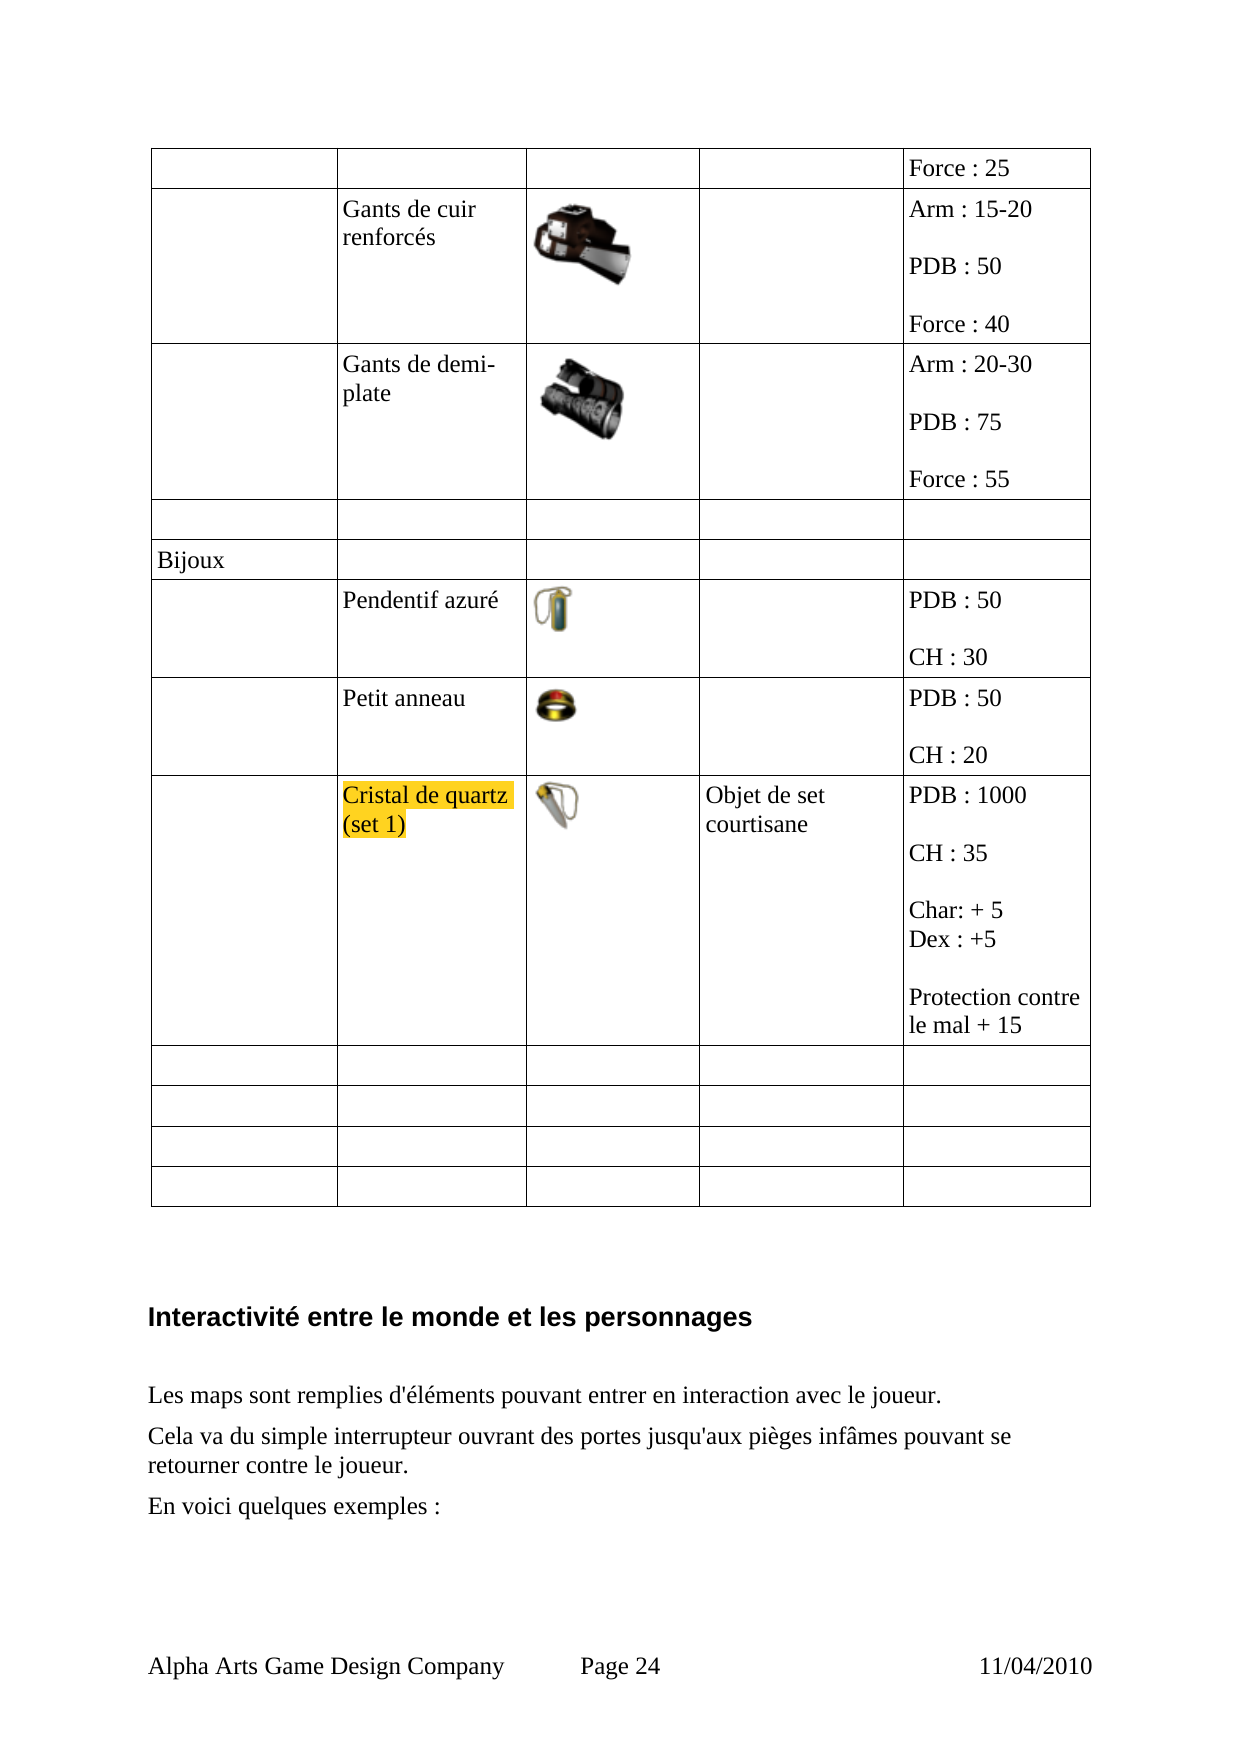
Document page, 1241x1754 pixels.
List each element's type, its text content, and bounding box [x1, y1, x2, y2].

table_cell Gants de cuir renforcés [338, 189, 526, 343]
table_cell [527, 149, 699, 188]
table_cell [527, 1167, 699, 1206]
table_cell [904, 500, 1090, 539]
table_cell Arm : 20-30 PDB : 75 Force : 55 [904, 344, 1090, 498]
table_cell PDB : 50 CH : 20 [904, 678, 1090, 775]
table_cell [904, 1167, 1090, 1206]
table_cell [338, 1046, 526, 1085]
table_cell [152, 500, 337, 539]
table_cell [700, 344, 903, 498]
table_cell Petit anneau [338, 678, 526, 775]
table_cell [338, 1167, 526, 1206]
table_cell [338, 149, 526, 188]
table_cell Arm : 15-20 PDB : 50 Force : 40 [904, 189, 1090, 343]
table_cell [700, 149, 903, 188]
text En voici quelques exemples : [148, 1491, 1092, 1520]
table_cell [152, 149, 337, 188]
picture [531, 780, 582, 831]
table_cell [338, 540, 526, 579]
table_cell [338, 1086, 526, 1126]
table_cell [700, 1127, 903, 1166]
table_cell [700, 1086, 903, 1126]
table_cell [527, 776, 699, 1045]
table_cell [700, 540, 903, 579]
picture [531, 682, 582, 733]
table_cell [152, 580, 337, 677]
table_cell Gants de demi-plate [338, 344, 526, 498]
table_cell [152, 1046, 337, 1085]
table_cell [904, 1046, 1090, 1085]
subtitle Interactivité entre le monde et les personnages [148, 1301, 1092, 1333]
table_cell [527, 678, 699, 775]
table_cell [152, 344, 337, 498]
table_cell [527, 1046, 699, 1085]
table_cell PDB : 1000 CH : 35 Char: + 5 Dex : +5 Protection contre le mal + 15 [904, 776, 1090, 1045]
table_cell [152, 678, 337, 775]
table_cell [904, 1086, 1090, 1126]
table_cell [904, 1127, 1090, 1166]
table_cell [152, 1086, 337, 1126]
table_cell [700, 500, 903, 539]
table_cell [700, 580, 903, 677]
table_cell [527, 500, 699, 539]
table_cell [152, 1167, 337, 1206]
table_cell Bijoux [152, 540, 337, 579]
text Cela va du simple interrupteur ouvrant des portes jusqu'aux pièges infâmes pouvant se retourner contre le joueur. [148, 1421, 1092, 1479]
table_cell [527, 540, 699, 579]
table_cell Force : 25 [904, 149, 1090, 188]
picture [531, 585, 582, 635]
table_cell [527, 580, 699, 677]
table_cell Pendentif azuré [338, 580, 526, 677]
text Les maps sont remplies d'éléments pouvant entrer en interaction avec le joueur. [148, 1380, 1092, 1409]
table_cell [700, 1167, 903, 1206]
table_cell PDB : 50 CH : 30 [904, 580, 1090, 677]
table_cell [527, 1127, 699, 1166]
table_cell [152, 776, 337, 1045]
table_cell [527, 1086, 699, 1126]
table_cell [904, 540, 1090, 579]
picture [531, 193, 632, 294]
table_cell [152, 1127, 337, 1166]
picture [531, 349, 632, 449]
table_cell [700, 1046, 903, 1085]
table_cell [152, 189, 337, 343]
table_cell [700, 189, 903, 343]
table_cell [527, 344, 699, 498]
table_cell [338, 1127, 526, 1166]
table_cell [700, 678, 903, 775]
table_cell Objet de set courtisane [700, 776, 903, 1045]
table_cell [527, 189, 699, 343]
table_cell [338, 500, 526, 539]
table_cell Cristal de quartz (set 1) [338, 776, 526, 1045]
